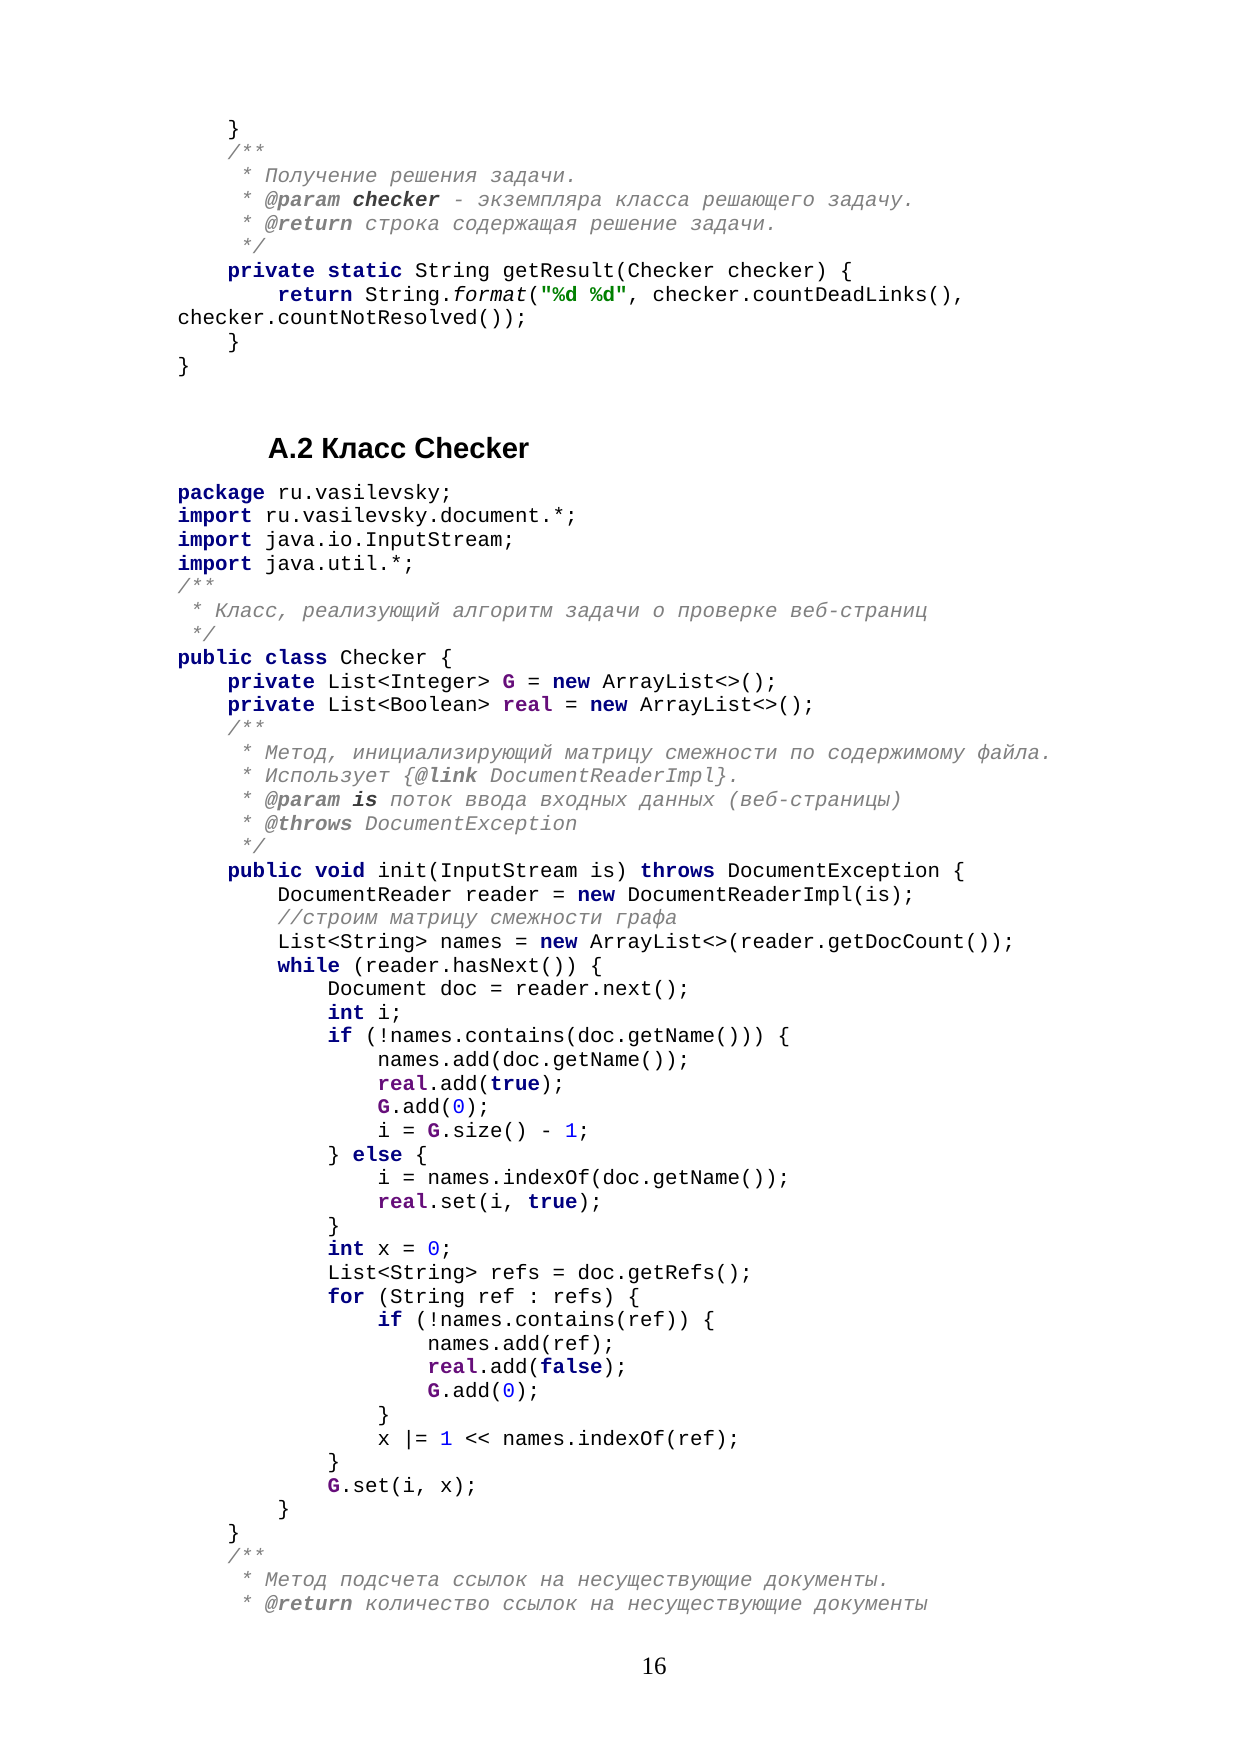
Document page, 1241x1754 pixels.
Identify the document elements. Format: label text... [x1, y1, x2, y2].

text if (!names.contains(doc.getName())) { [177, 1026, 1152, 1049]
text * Получение решения задачи. [177, 165, 1152, 189]
text x |= 1 << names.indexOf(ref); [177, 1427, 1152, 1451]
text G.add(0); [177, 1096, 1152, 1120]
text * Метод подсчета ссылок на несуществующие документы. [177, 1569, 1152, 1593]
text } [177, 1215, 1152, 1238]
text * Использует {@link DocumentReaderImpl}. [177, 765, 1152, 789]
text import java.io.InputStream; [177, 529, 1152, 553]
text private static String getResult(Checker checker) { [177, 260, 1152, 284]
text for (String ref : refs) { [177, 1286, 1152, 1309]
text real.add(true); [177, 1073, 1152, 1096]
text int i; [177, 1002, 1152, 1026]
text real.add(false); [177, 1357, 1152, 1380]
text G.set(i, x); [177, 1475, 1152, 1498]
text //строим матрицу смежности графа [177, 907, 1152, 931]
text * @throws DocumentException [177, 813, 1152, 836]
text * Класс, реализующий алгоритм задачи о проверке веб-страниц [177, 600, 1152, 623]
text G.add(0); [177, 1380, 1152, 1404]
text List<String> names = new ArrayList<>(reader.getDocCount()); [177, 931, 1152, 954]
text } [177, 331, 1152, 354]
text } [177, 1451, 1152, 1475]
text * @return строка содержащая решение задачи. [177, 213, 1152, 236]
text /** [177, 576, 1152, 600]
text } [177, 1522, 1152, 1546]
text Document doc = reader.next(); [177, 978, 1152, 1002]
text } [177, 354, 1152, 378]
text import ru.vasilevsky.document.*; [177, 505, 1152, 529]
text private List<Boolean> real = new ArrayList<>(); [177, 694, 1152, 718]
text */ [177, 836, 1152, 860]
text i = names.indexOf(doc.getName()); [177, 1167, 1152, 1191]
text * Метод, инициализирующий матрицу смежности по содержимому файла. [177, 742, 1152, 765]
text } else { [177, 1144, 1152, 1167]
text if (!names.contains(ref)) { [177, 1309, 1152, 1333]
text names.add(doc.getName()); [177, 1049, 1152, 1073]
text i = G.size() - 1; [177, 1120, 1152, 1144]
text real.set(i, true); [177, 1191, 1152, 1215]
text /** [177, 718, 1152, 742]
text } [177, 1498, 1152, 1522]
text while (reader.hasNext()) { [177, 954, 1152, 978]
text } [177, 118, 1152, 142]
text */ [177, 236, 1152, 260]
text return String.format("%d %d", checker.countDeadLinks(), checker.countNotResolved()); [177, 284, 1152, 331]
text * @return количество ссылок на несуществующие документы [177, 1593, 1152, 1617]
text import java.util.*; [177, 553, 1152, 576]
text * @param checker - экземпляра класса решающего задачу. [177, 189, 1152, 213]
text package ru.vasilevsky; [177, 482, 1152, 505]
text List<String> refs = doc.getRefs(); [177, 1262, 1152, 1286]
text private List<Integer> G = new ArrayList<>(); [177, 671, 1152, 694]
text public void init(InputStream is) throws DocumentException { [177, 860, 1152, 884]
text names.add(ref); [177, 1333, 1152, 1357]
text int x = 0; [177, 1238, 1152, 1262]
subtitle А.2 Класс Checker [268, 431, 1152, 465]
text */ [177, 623, 1152, 647]
text /** [177, 1546, 1152, 1569]
text DocumentReader reader = new DocumentReaderImpl(is); [177, 884, 1152, 907]
text } [177, 1404, 1152, 1427]
text /** [177, 142, 1152, 165]
text * @param is поток ввода входных данных (веб-страницы) [177, 789, 1152, 813]
text public class Checker { [177, 647, 1152, 671]
